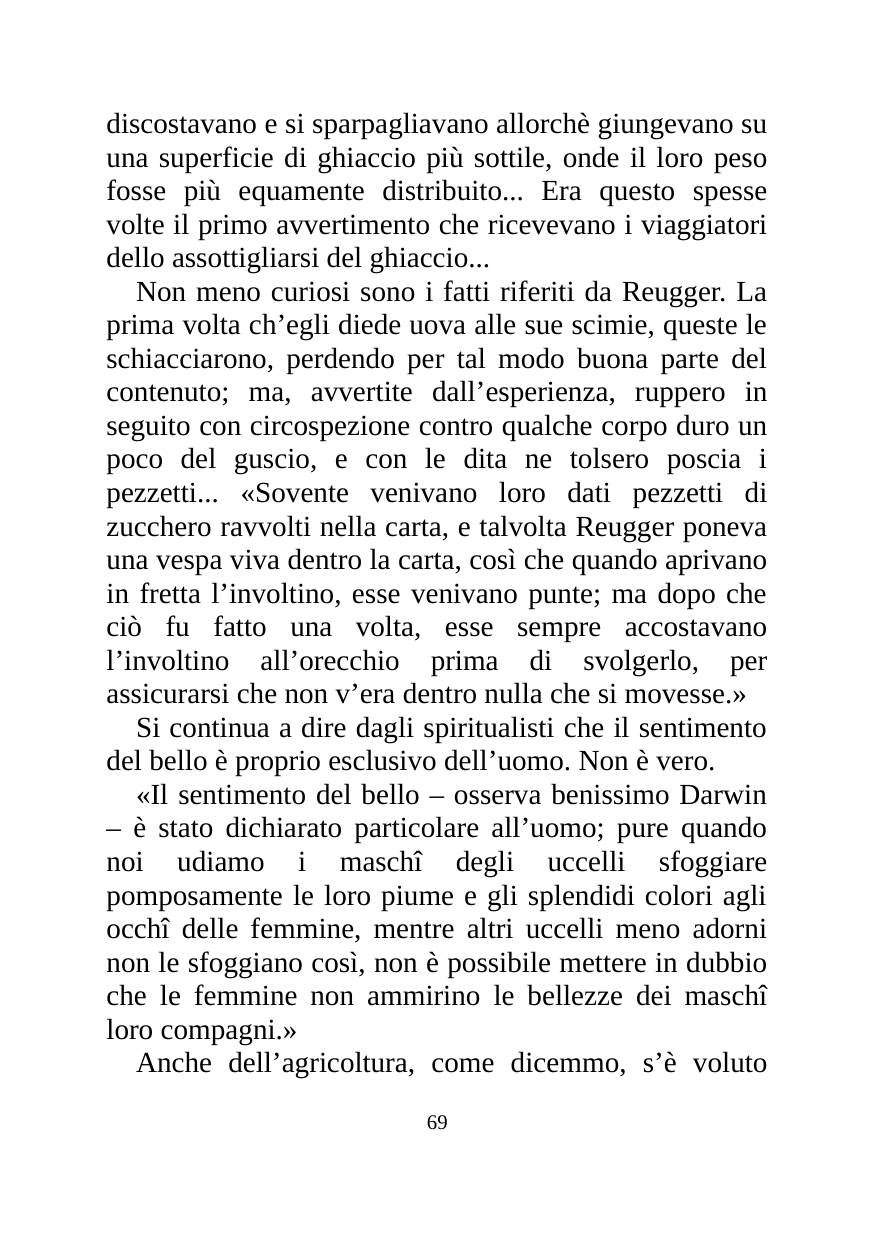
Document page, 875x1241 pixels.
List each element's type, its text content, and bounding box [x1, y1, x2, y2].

text Si continua a dire dagli spiritualisti che il sentimento del bello è proprio esclusivo dell’uomo. Non è vero. [106, 710, 768, 777]
text Anche dell’agricoltura, come dicemmo, s’è voluto [106, 1045, 768, 1079]
text «Il sentimento del bello – osserva benissimo Darwin – è stato dichiarato particolare all’uomo; pure quando noi udiamo i maschî degli uccelli sfoggiare pomposamente le loro piume e gli splendidi colori agli occhî delle femmine, mentre altri uccelli meno adorni non le sfoggiano così, non è possibile mettere in dubbio che le femmine non ammirino le bellezze dei maschî loro compagni.» [106, 777, 768, 1045]
text discostavano e si sparpagliavano allorchè giungevano su una superficie di ghiaccio più sottile, onde il loro peso fosse più equamente distribuito... Era questo spesse volte il primo avvertimento che ricevevano i viaggiatori dello assottigliarsi del ghiaccio... [106, 106, 768, 274]
text Non meno curiosi sono i fatti riferiti da Reugger. La prima volta ch’egli diede uova alle sue scimie, queste le schiacciarono, perdendo per tal modo buona parte del contenuto; ma, avvertite dall’esperienza, ruppero in seguito con circospezione contro qualche corpo duro un poco del guscio, e con le dita ne tolsero poscia i pezzetti... «Sovente venivano loro dati pezzetti di zucchero ravvolti nella carta, e talvolta Reugger poneva una vespa viva dentro la carta, così che quando aprivano in fretta l’involtino, esse venivano punte; ma dopo che ciò fu fatto una volta, esse sempre accostavano l’involtino all’orecchio prima di svolgerlo, per assicurarsi che non v’era dentro nulla che si movesse.» [106, 274, 768, 710]
